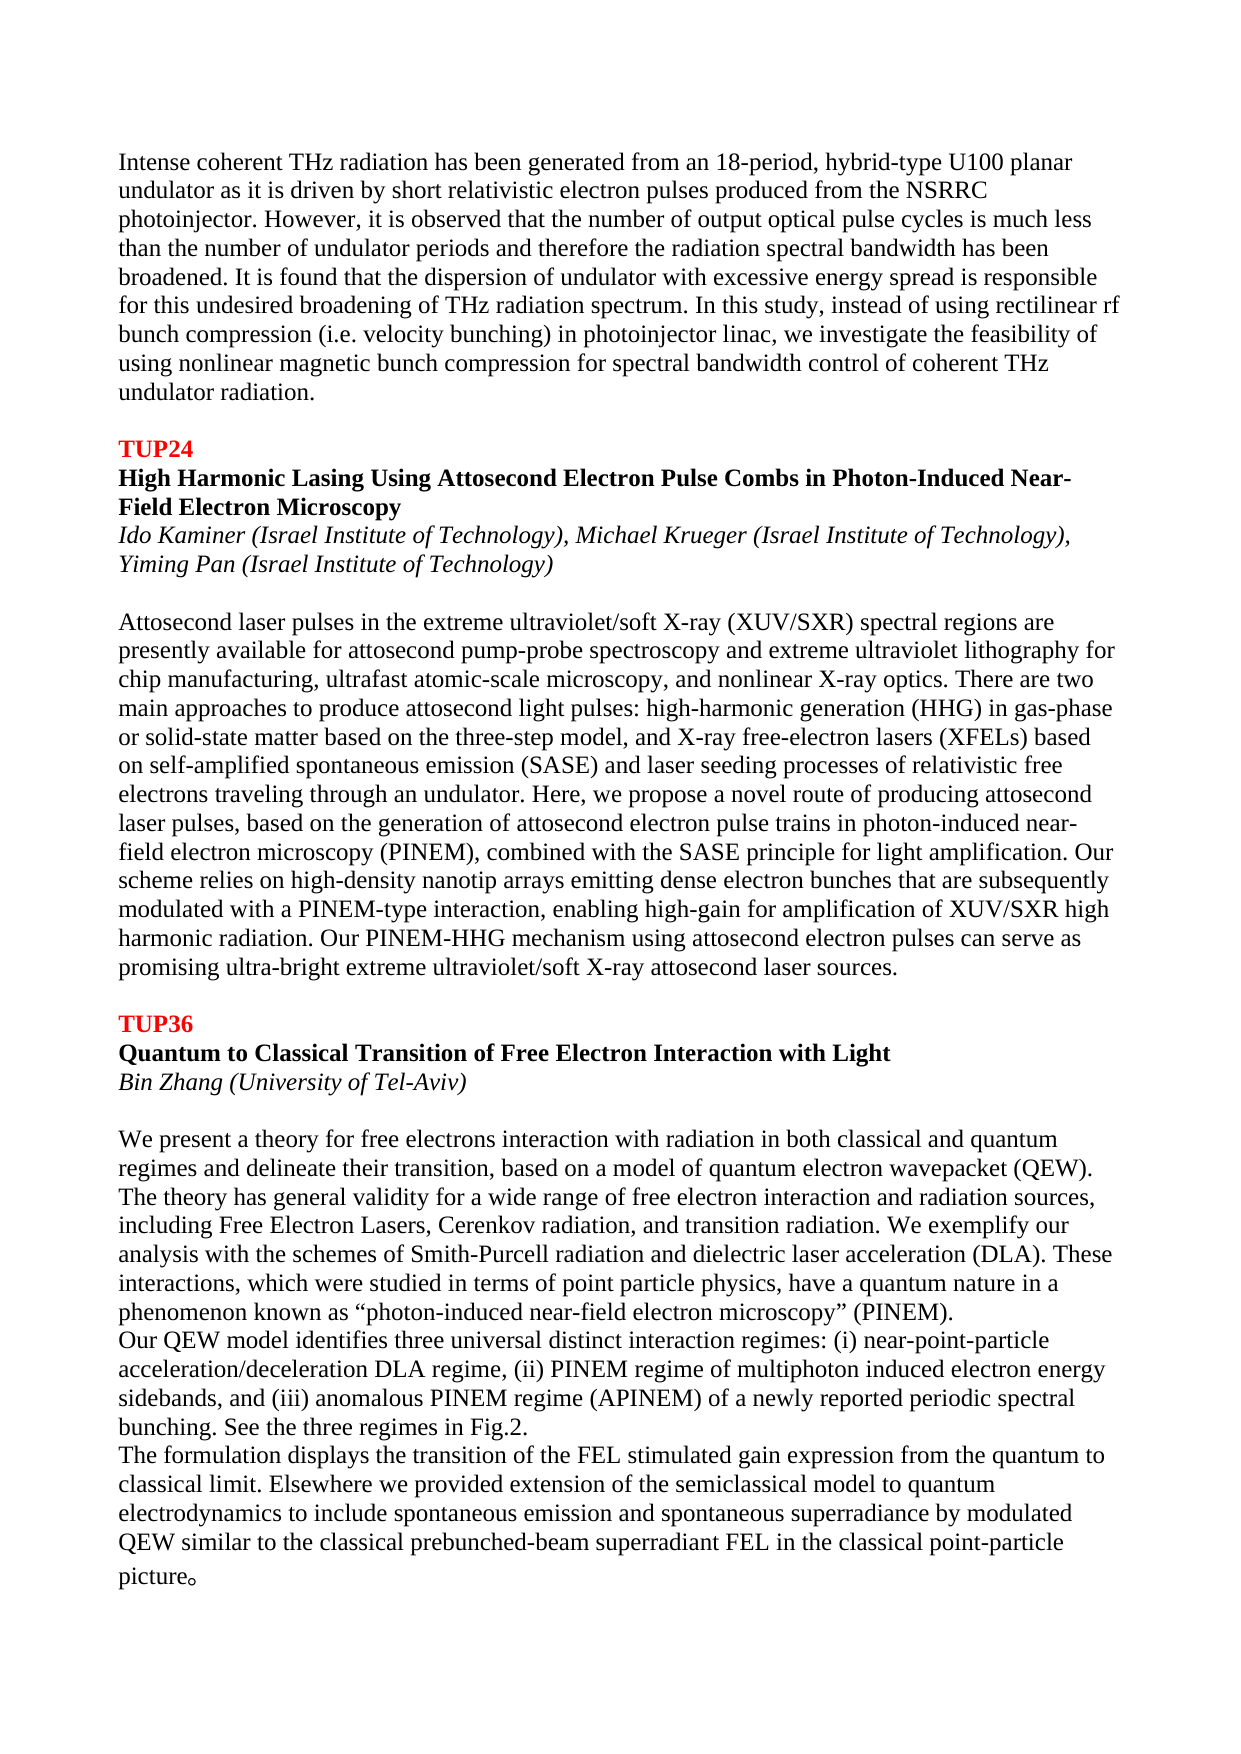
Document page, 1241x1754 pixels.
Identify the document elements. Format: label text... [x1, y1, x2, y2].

subtitle Bin Zhang (University of Tel-Aviv) [118, 1067, 1122, 1096]
text Intense coherent THz radiation has been generated from an 18-period, hybrid-type U100 planar undulator as it is driven by short relativistic electron pulses produced from the NSRRC photoinjector. However, it is observed that the number of output optical pulse cycles is much less than the number of undulator periods and therefore the radiation spectral bandwidth has been broadened. It is found that the dispersion of undulator with excessive energy spread is responsible for this undesired broadening of THz radiation spectrum. In this study, instead of using rectilinear rf bunch compression (i.e. velocity bunching) in photoinjector linac, we investigate the feasibility of using nonlinear magnetic bunch compression for spectral bandwidth control of coherent THz undulator radiation. [118, 147, 1122, 406]
subtitle TUP36 [118, 1009, 1122, 1038]
subtitle High Harmonic Lasing Using Attosecond Electron Pulse Combs in Photon-Induced Near-Field Electron Microscopy [118, 463, 1122, 521]
text Our QEW model identifies three universal distinct interaction regimes: (i) near-point-particle acceleration/deceleration DLA regime, (ii) PINEM regime of multiphoton induced electron energy sidebands, and (iii) anomalous PINEM regime (APINEM) of a newly reported periodic spectral bunching. See the three regimes in Fig.2. [118, 1326, 1122, 1441]
subtitle TUP24 [118, 434, 1122, 463]
subtitle Quantum to Classical Transition of Free Electron Interaction with Light [118, 1038, 1122, 1067]
text Attosecond laser pulses in the extreme ultraviolet/soft X-ray (XUV/SXR) spectral regions are presently available for attosecond pump-probe spectroscopy and extreme ultraviolet lithography for chip manufacturing, ultrafast atomic-scale microscopy, and nonlinear X-ray optics. There are two main approaches to produce attosecond light pulses: high-harmonic generation (HHG) in gas-phase or solid-state matter based on the three-step model, and X-ray free-electron lasers (XFELs) based on self-amplified spontaneous emission (SASE) and laser seeding processes of relativistic free electrons traveling through an undulator. Here, we propose a novel route of producing attosecond laser pulses, based on the generation of attosecond electron pulse trains in photon-induced near-field electron microscopy (PINEM), combined with the SASE principle for light amplification. Our scheme relies on high-density nanotip arrays emitting dense electron bunches that are subsequently modulated with a PINEM-type interaction, enabling high-gain for amplification of XUV/SXR high harmonic radiation. Our PINEM-HHG mechanism using attosecond electron pulses can serve as promising ultra-bright extreme ultraviolet/soft X-ray attosecond laser sources. [118, 607, 1122, 981]
text We present a theory for free electrons interaction with radiation in both classical and quantum regimes and delineate their transition, based on a model of quantum electron wavepacket (QEW). The theory has general validity for a wide range of free electron interaction and radiation sources, including Free Electron Lasers, Cerenkov radiation, and transition radiation. We exemplify our analysis with the schemes of Smith-Purcell radiation and dielectric laser acceleration (DLA). These interactions, which were studied in terms of point particle physics, have a quantum nature in a phenomenon known as “photon-induced near-field electron microscopy” (PINEM). [118, 1124, 1122, 1326]
subtitle Ido Kaminer (Israel Institute of Technology), Michael Krueger (Israel Institute of Technology), Yiming Pan (Israel Institute of Technology) [118, 521, 1122, 578]
text The formulation displays the transition of the FEL stimulated gain expression from the quantum to classical limit. Elsewhere we provided extension of the semiclassical model to quantum electrodynamics to include spontaneous emission and spontaneous superradiance by modulated QEW similar to the classical prebunched-beam superradiant FEL in the classical point-particle picture。 [118, 1441, 1122, 1592]
